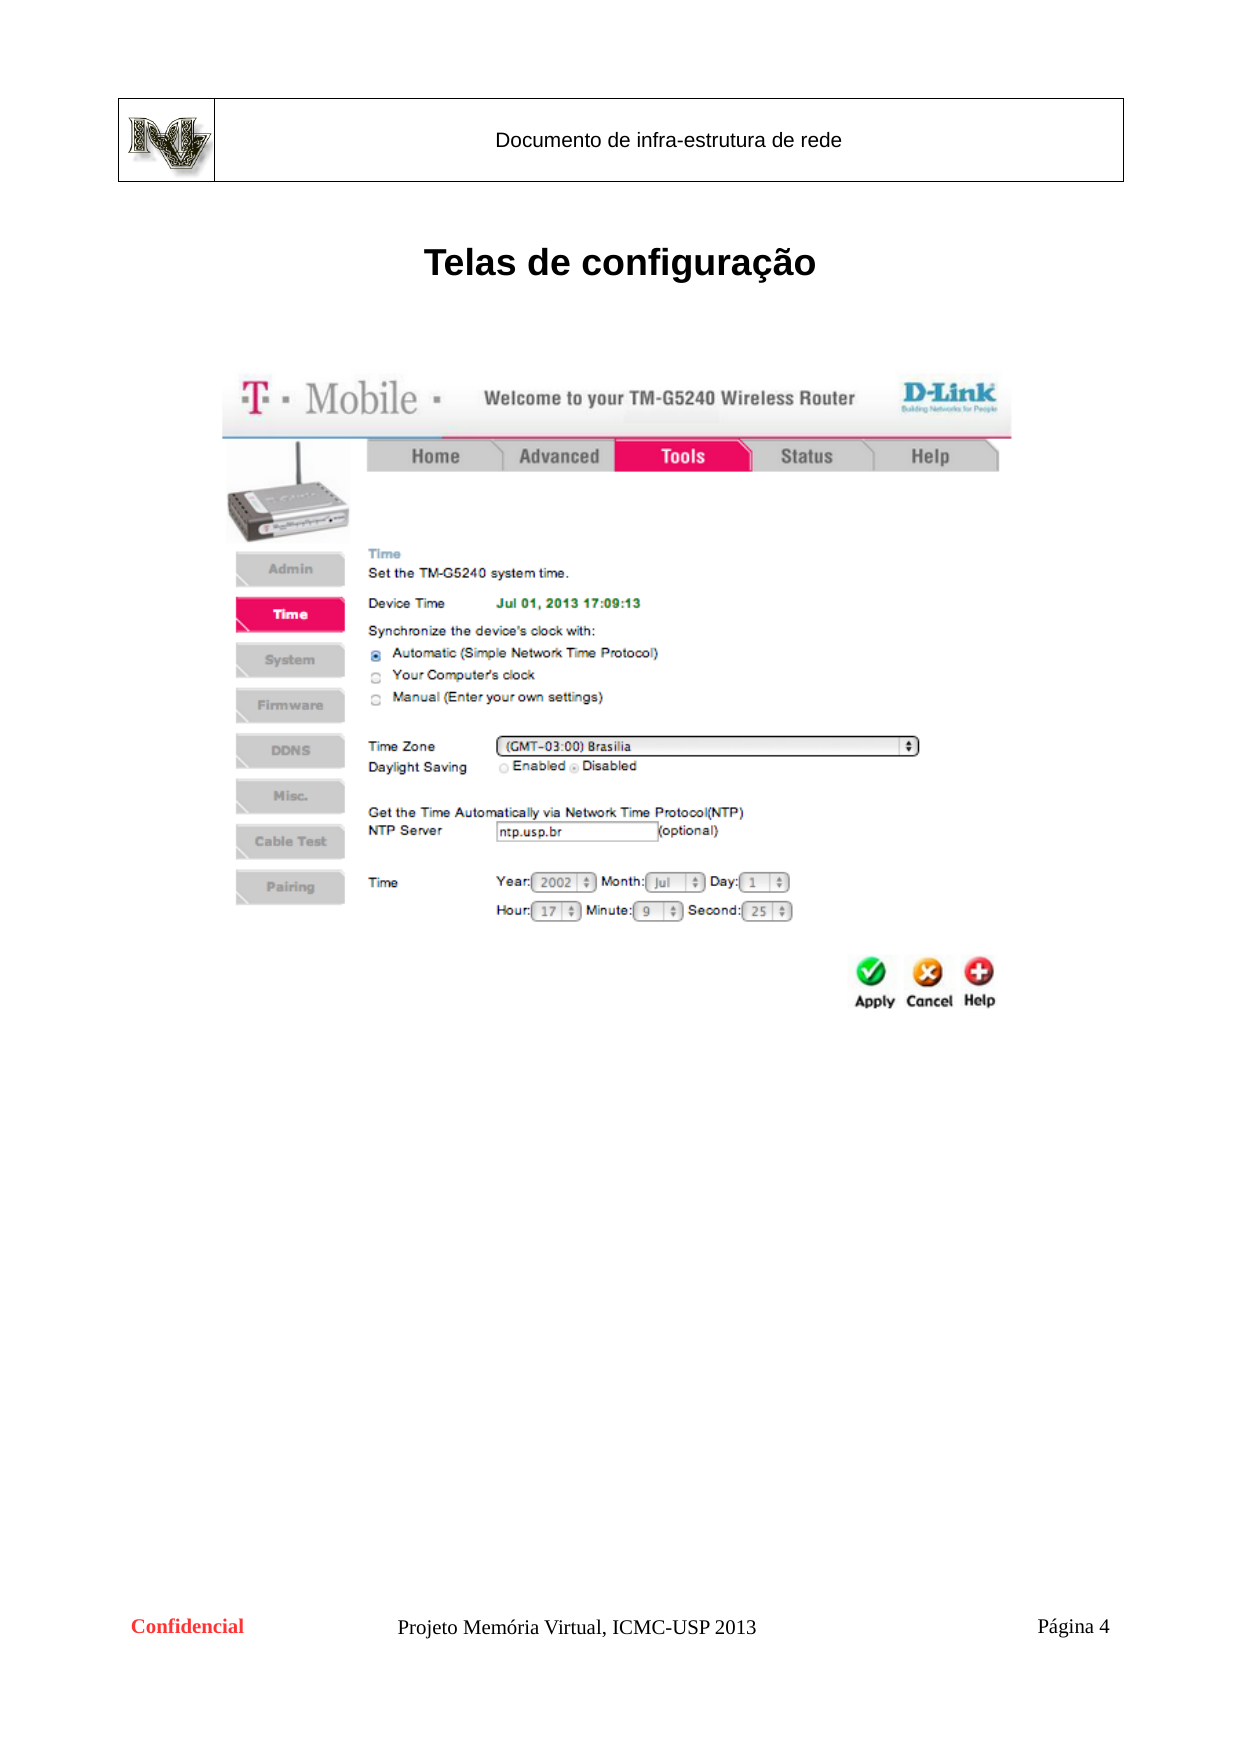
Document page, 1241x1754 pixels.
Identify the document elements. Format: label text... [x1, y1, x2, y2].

picture [177, 359, 1063, 1025]
picture [123, 105, 214, 181]
subtitle Telas de configuração [118, 240, 1122, 283]
